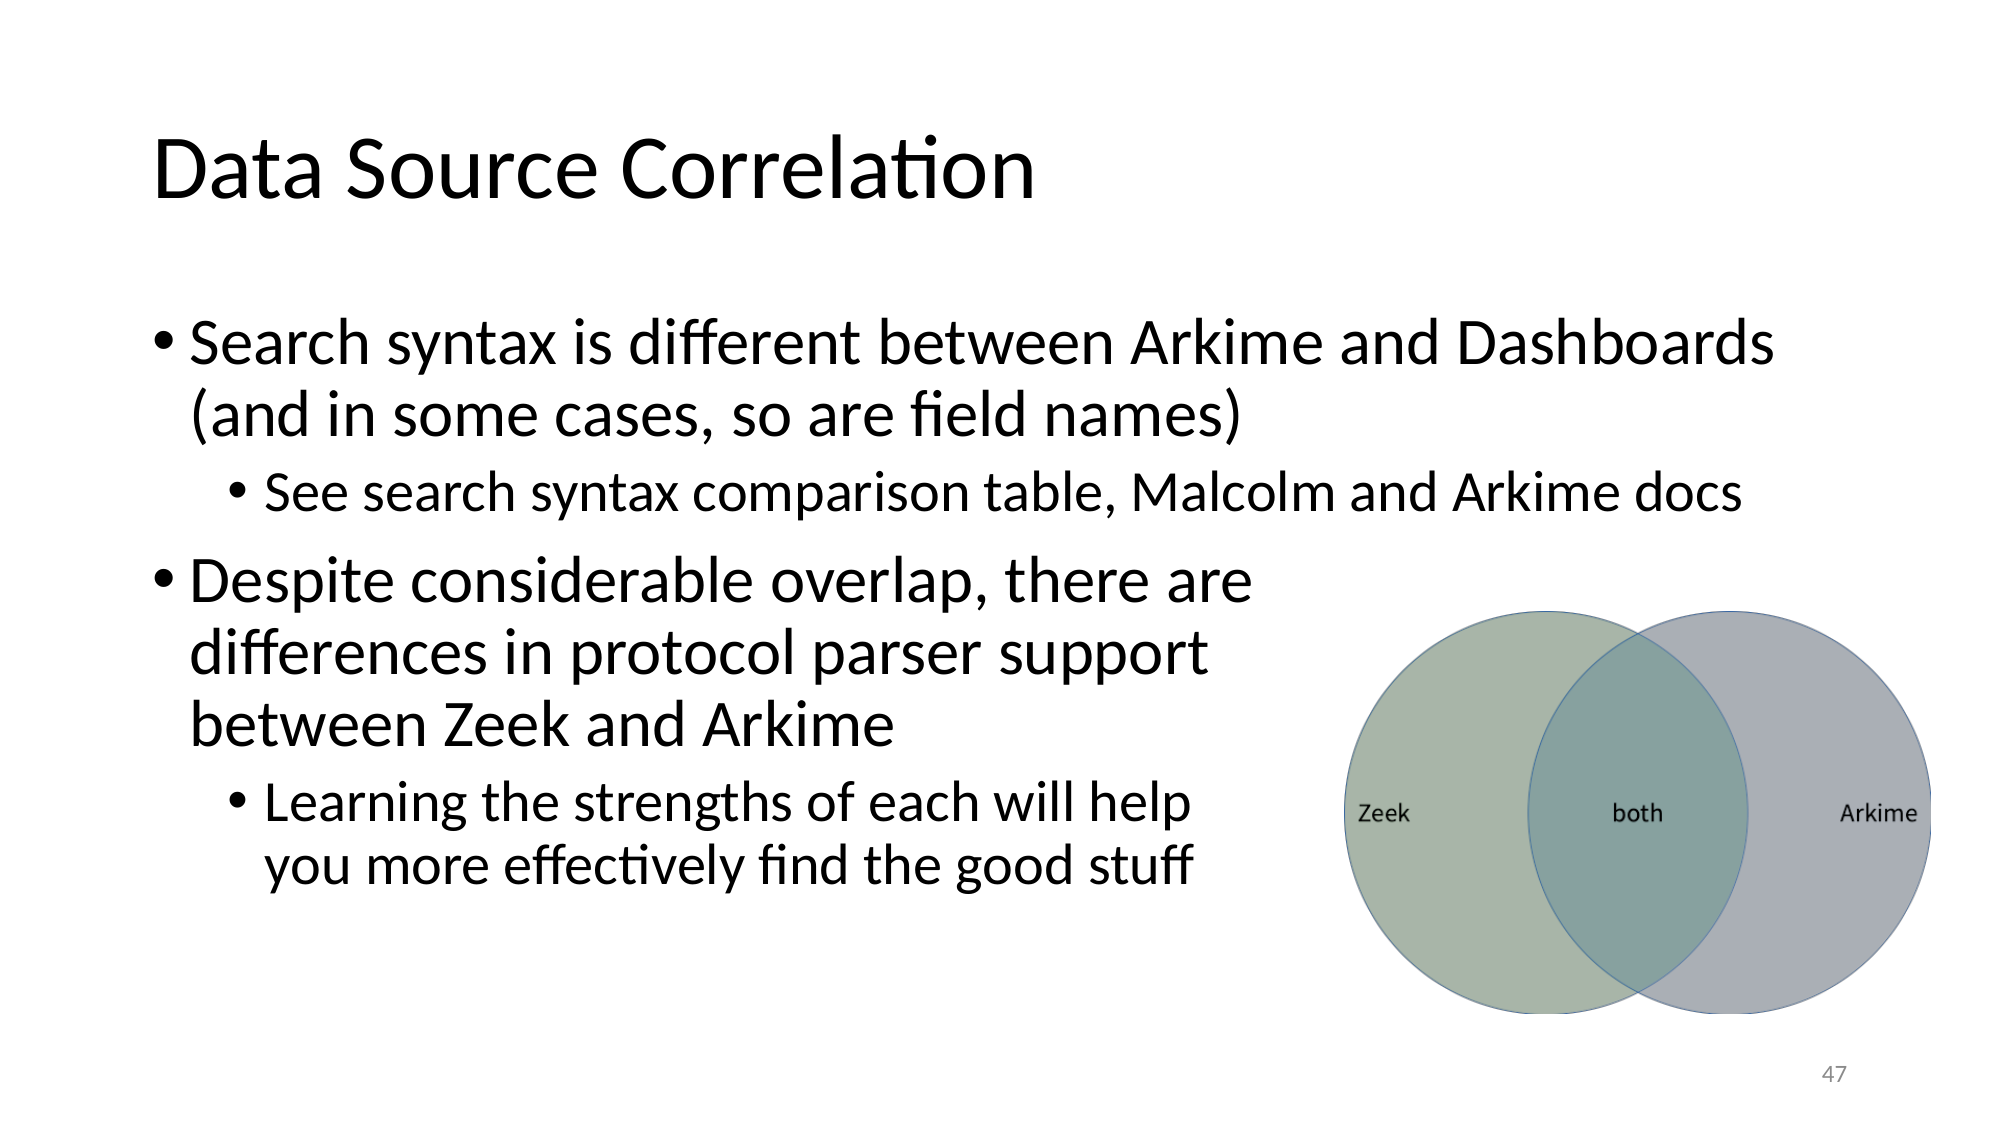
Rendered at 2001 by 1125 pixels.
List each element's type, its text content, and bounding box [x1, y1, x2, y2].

list Search syntax is different between Arkime and Dashboards (and in some cases, so are field names) See search syntax comparison table, Malcolm and Arkime docs Despite considerable overlap, there are differences in protocol parser support between Zeek and Arkime Learning the strengths of each will help you more effectively find the good stuff [137, 299, 1863, 1014]
picture [1344, 611, 1931, 1014]
title Data Source Correlation [137, 59, 1863, 278]
slide_number [1412, 1042, 1863, 1103]
